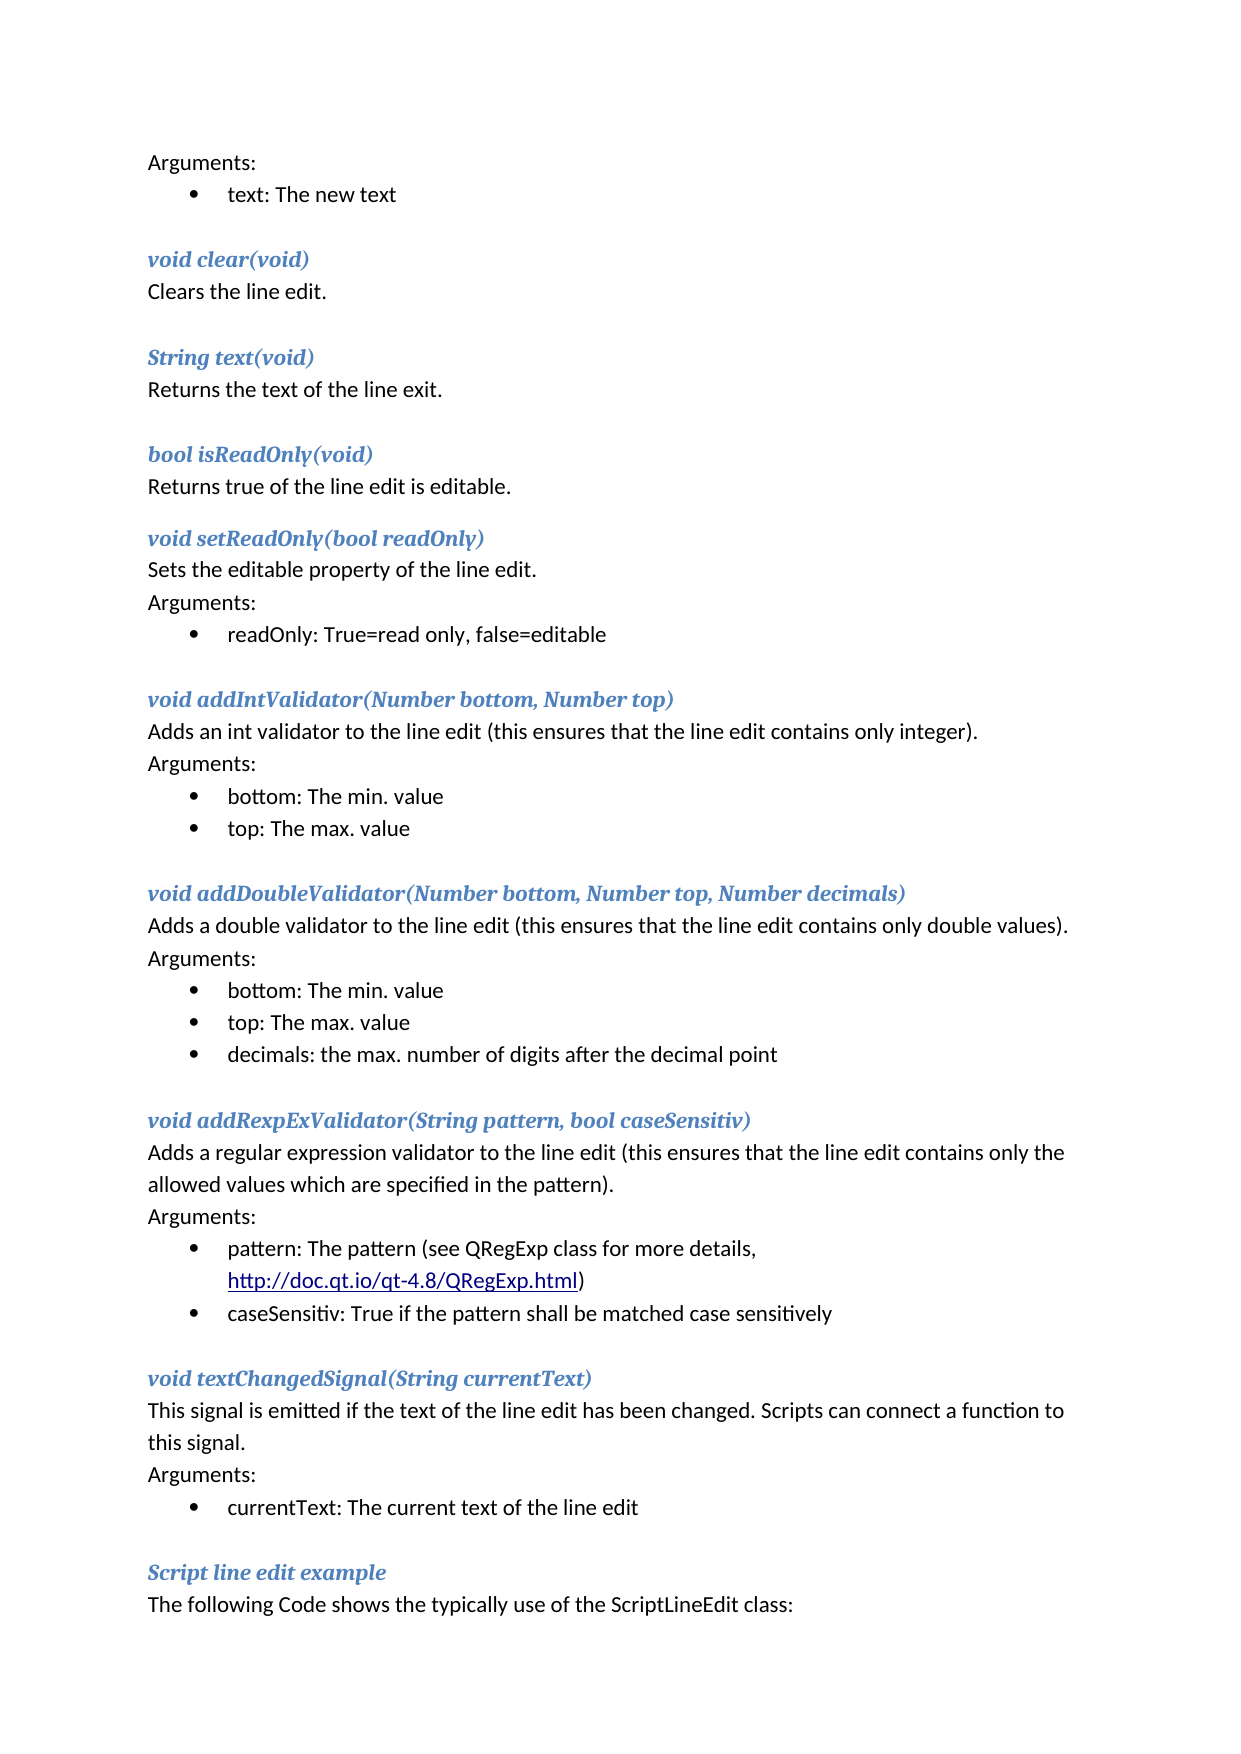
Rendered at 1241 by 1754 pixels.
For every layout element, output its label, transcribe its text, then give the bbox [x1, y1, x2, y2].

text This signal is emitted if the text of the line edit has been changed. Scripts can connect a function to this signal. [148, 1396, 1093, 1456]
text The following Code shows the typically use of the ScriptLineEdit class: [148, 1590, 1093, 1618]
list bottom: The min. value [190, 782, 1093, 810]
text Adds a regular expression validator to the line edit (this ensures that the line edit contains only the allowed values which are specified in the pattern). [148, 1138, 1093, 1198]
text Returns true of the line edit is editable. [148, 472, 1093, 500]
text Arguments: [148, 1202, 1093, 1230]
list pattern: The pattern (see QRegExp class for more details, http://doc.qt.io/qt-4.8/QRegExp.html) [190, 1234, 1093, 1294]
list top: The max. value [190, 814, 1093, 842]
text Arguments: [148, 1461, 1093, 1488]
subtitle void addDoubleValidator(Number bottom, Number top, Number decimals) [148, 881, 1093, 908]
list decimals: the max. number of digits after the decimal point [190, 1040, 1093, 1068]
subtitle void clear(void) [148, 247, 1093, 273]
text Clears the line edit. [148, 277, 1093, 305]
text Returns the text of the line exit. [148, 375, 1093, 403]
text Adds a double validator to the line edit (this ensures that the line edit contains only double values). [148, 911, 1093, 939]
text Arguments: [148, 148, 1093, 176]
list caseSensitiv: True if the pattern shall be matched case sensitively [190, 1299, 1093, 1327]
text Arguments: [148, 588, 1093, 616]
subtitle void addRexpExValidator(String pattern, bool caseSensitiv) [148, 1107, 1093, 1134]
subtitle Script line edit example [148, 1560, 1093, 1586]
subtitle void setReadOnly(bool readOnly) [148, 525, 1093, 552]
subtitle bool isReadOnly(void) [148, 442, 1093, 468]
list top: The max. value [190, 1008, 1093, 1036]
list bottom: The min. value [190, 976, 1093, 1004]
list currentText: The current text of the line edit [190, 1493, 1093, 1521]
text Sets the editable property of the line edit. [148, 556, 1093, 583]
text Arguments: [148, 749, 1093, 778]
text Adds an int validator to the line edit (this ensures that the line edit contains only integer). [148, 717, 1093, 745]
list readOnly: True=read only, false=editable [190, 620, 1093, 648]
subtitle String text(void) [148, 344, 1093, 371]
text Arguments: [148, 944, 1093, 972]
list text: The new text [190, 180, 1093, 208]
subtitle void addIntValidator(Number bottom, Number top) [148, 687, 1093, 713]
subtitle void textChangedSignal(String currentText) [148, 1366, 1093, 1392]
